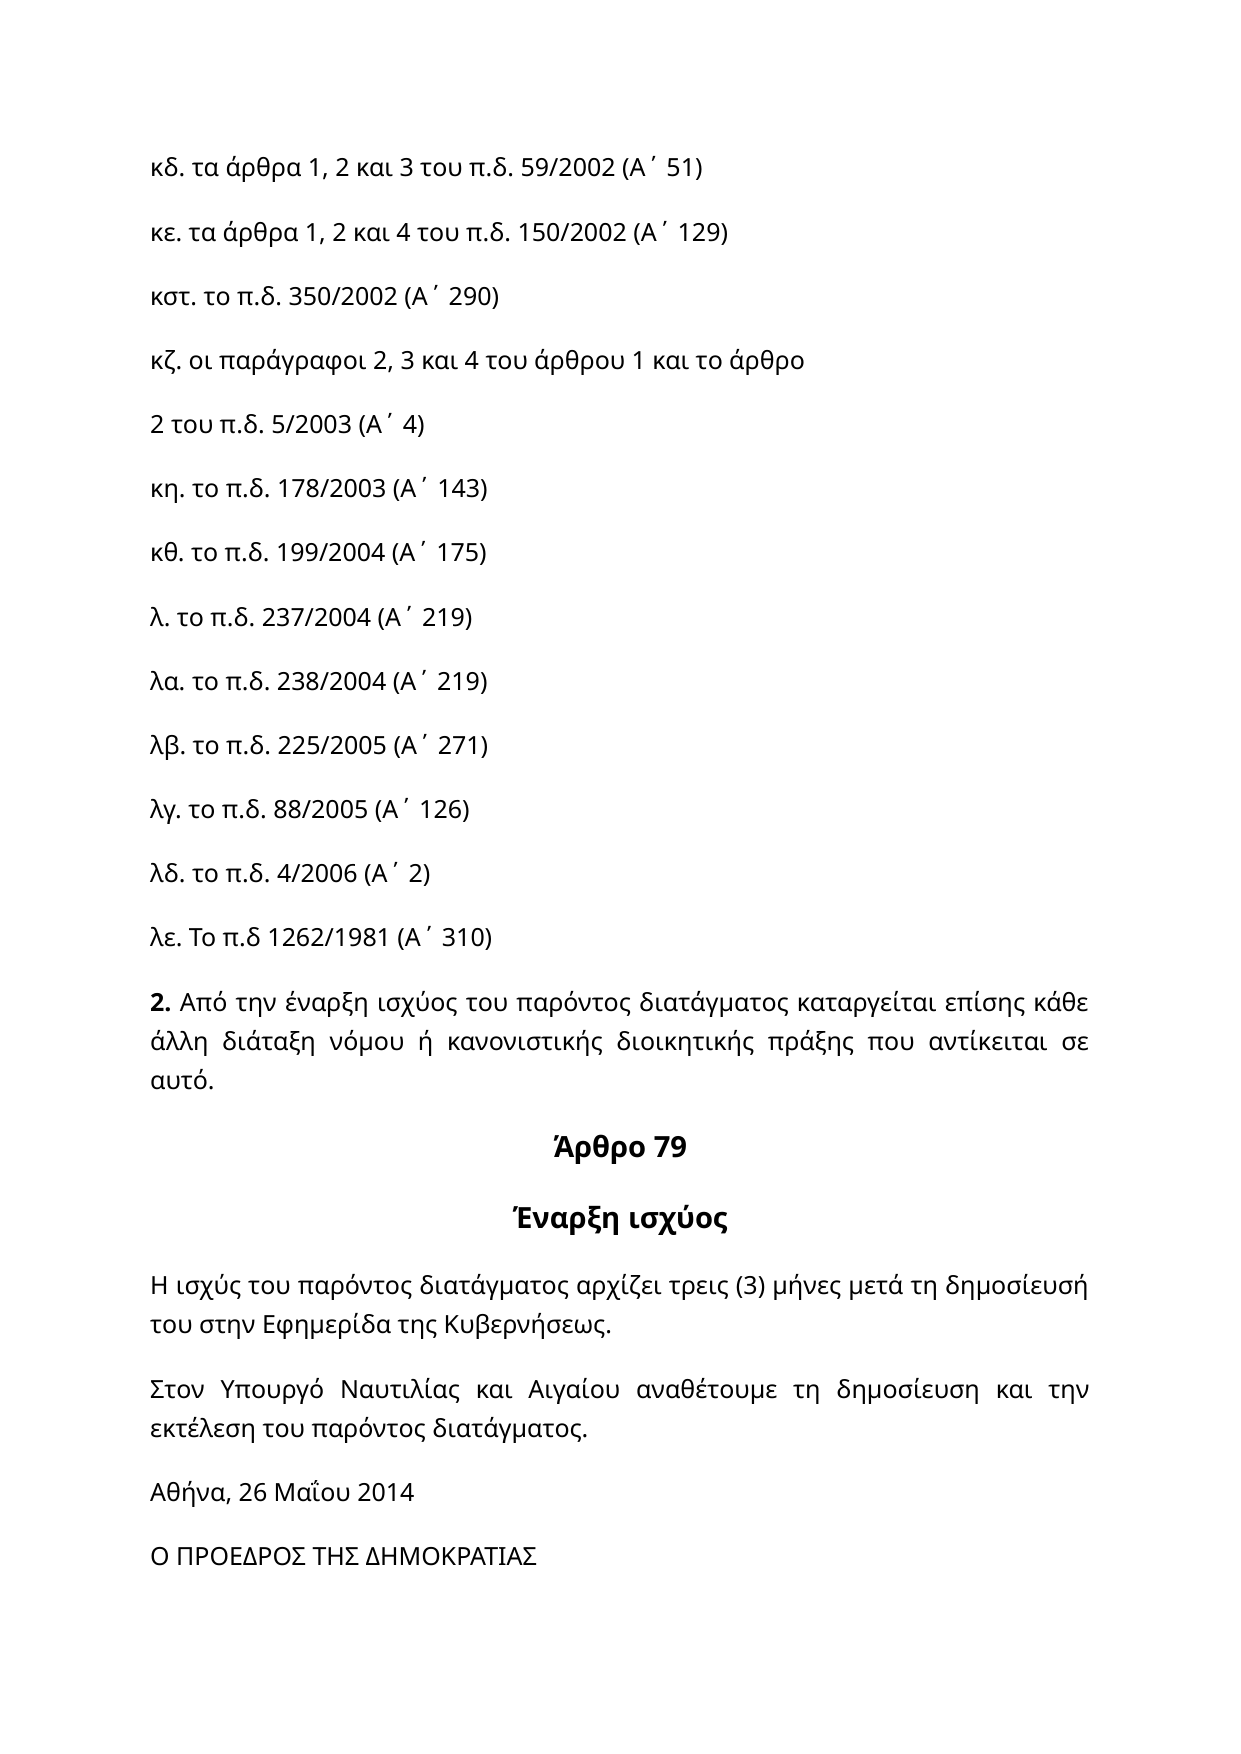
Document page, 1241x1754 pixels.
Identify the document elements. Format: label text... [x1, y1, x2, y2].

text Η ισχύς του παρόντος διατάγματος αρχίζει τρεις (3) μήνες μετά τη δημοσίευσή του στην Εφημερίδα της Κυβερνήσεως. [150, 1268, 1090, 1341]
text λδ. το π.δ. 4/2006 (Α΄ 2) [150, 856, 1090, 890]
subtitle Άρθρο 79 [150, 1127, 1090, 1166]
text κθ. το π.δ. 199/2004 (Α΄ 175) [150, 535, 1090, 569]
subtitle Έναρξη ισχύος [150, 1197, 1090, 1237]
text 2 του π.δ. 5/2003 (Α΄ 4) [150, 407, 1090, 441]
text 2. Από την έναρξη ισχύος του παρόντος διατάγματος καταργείται επίσης κάθε άλλη διάταξη νόμου ή κανονιστικής διοικητικής πράξης που αντίκειται σε αυτό. [150, 984, 1090, 1097]
text Αθήνα, 26 Μαΐου 2014 [150, 1474, 1090, 1509]
text κη. το π.δ. 178/2003 (Α΄ 143) [150, 471, 1090, 505]
text Στον Υπουργό Ναυτιλίας και Αιγαίου αναθέτουμε τη δημοσίευση και την εκτέλεση του παρόντος διατάγματος. [150, 1371, 1090, 1444]
text λε. Το π.δ 1262/1981 (Α΄ 310) [150, 920, 1090, 954]
text λβ. το π.δ. 225/2005 (Α΄ 271) [150, 727, 1090, 762]
text Ο ΠΡΟΕΔΡΟΣ ΤΗΣ ΔΗΜΟΚΡΑΤΙΑΣ [150, 1539, 1090, 1573]
text λα. το π.δ. 238/2004 (Α΄ 219) [150, 663, 1090, 697]
text λγ. το π.δ. 88/2005 (Α΄ 126) [150, 792, 1090, 826]
text κστ. το π.δ. 350/2002 (Α΄ 290) [150, 278, 1090, 312]
text κζ. οι παράγραφοι 2, 3 και 4 του άρθρου 1 και το άρθρο [150, 342, 1090, 377]
text λ. το π.δ. 237/2004 (Α΄ 219) [150, 599, 1090, 633]
text κε. τα άρθρα 1, 2 και 4 του π.δ. 150/2002 (Α΄ 129) [150, 214, 1090, 248]
text κδ. τα άρθρα 1, 2 και 3 του π.δ. 59/2002 (Α΄ 51) [150, 150, 1090, 184]
